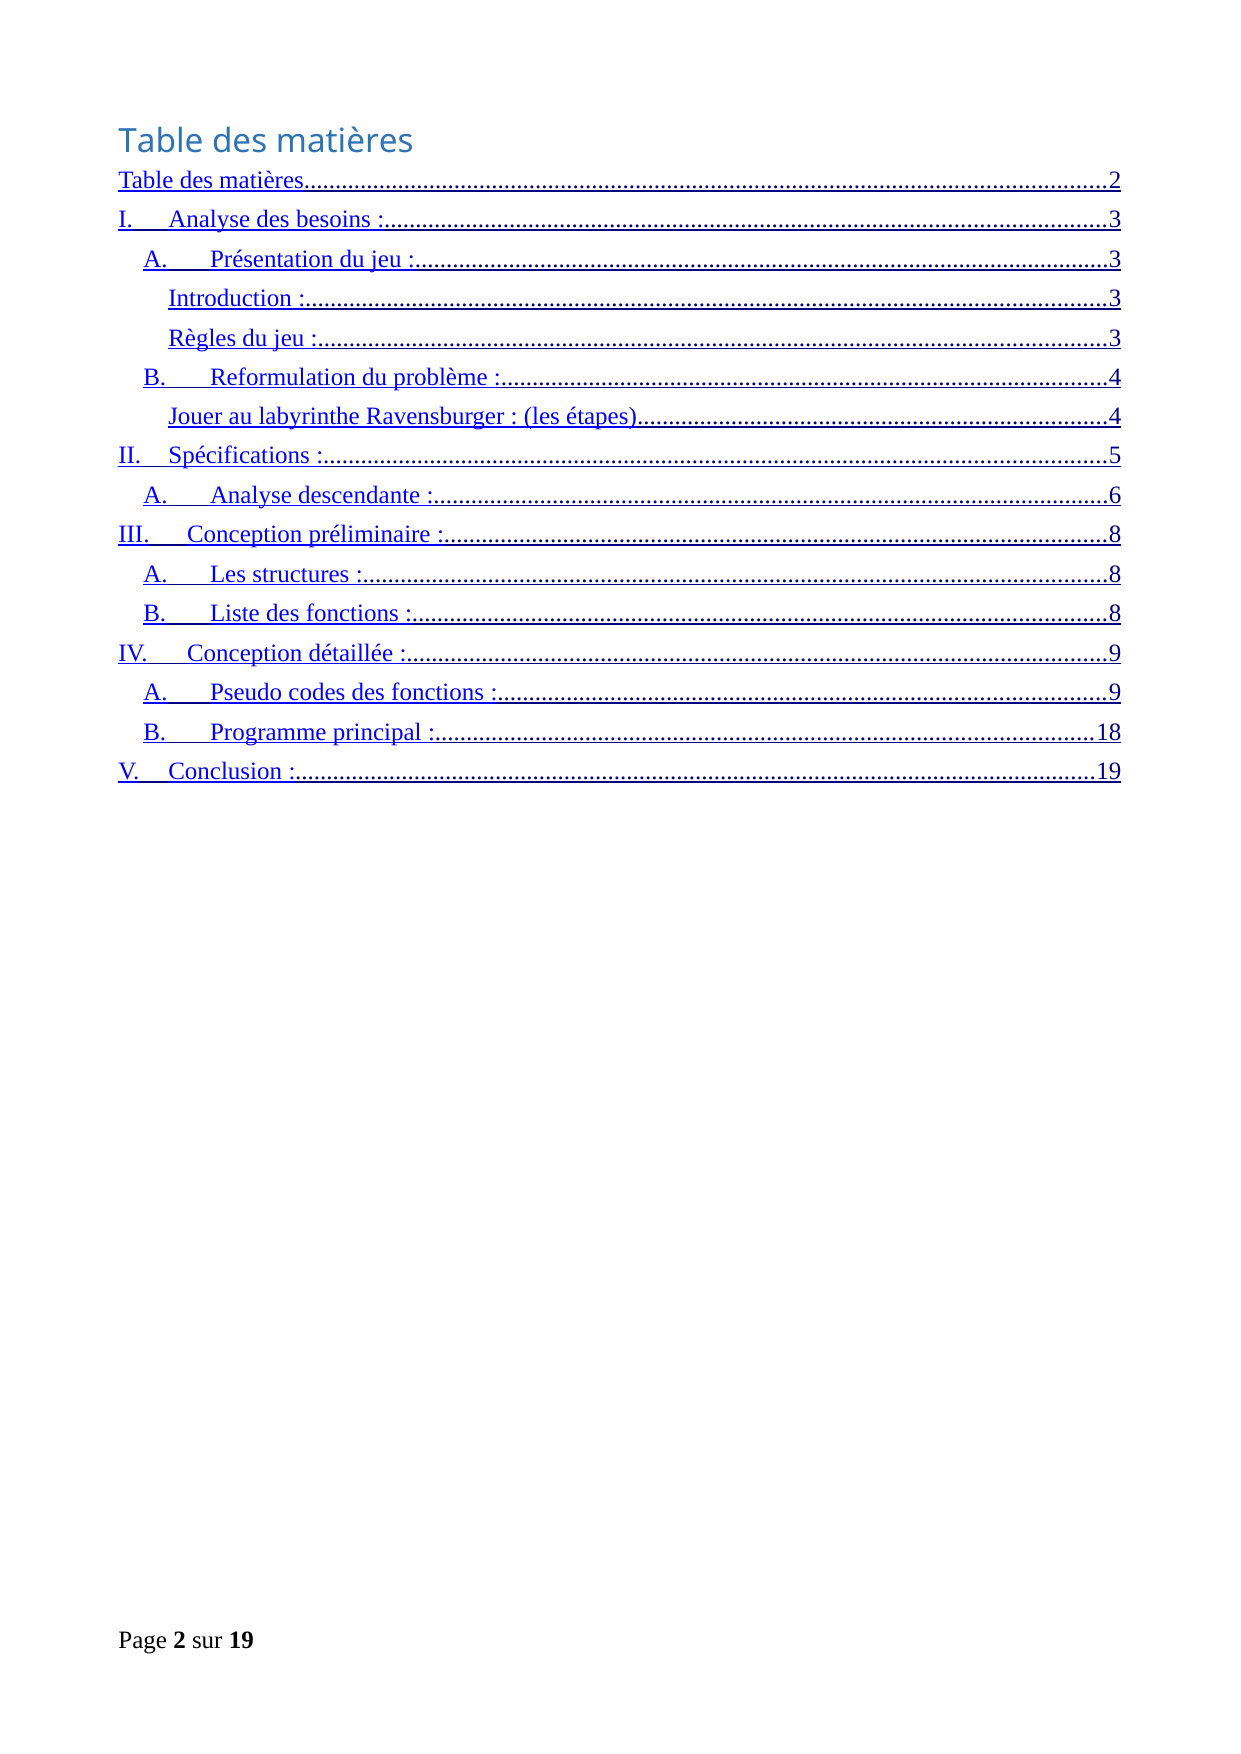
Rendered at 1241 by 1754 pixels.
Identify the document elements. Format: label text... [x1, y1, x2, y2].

text Jouer au labyrinthe Ravensburger : (les étapes) 4 [168, 401, 1122, 430]
text Table des matières 2 [118, 165, 1122, 194]
text A. Présentation du jeu : 3 [143, 244, 1122, 273]
text A. Les structures : 8 [143, 559, 1122, 588]
text Table des matières [118, 117, 1122, 163]
text V. Conclusion : 19 [118, 756, 1122, 785]
text III. Conception préliminaire : 8 [118, 519, 1122, 548]
text B. Reformulation du problème : 4 [143, 362, 1122, 391]
text I. Analyse des besoins : 3 [118, 204, 1122, 234]
text IV. Conception détaillée : 9 [118, 638, 1122, 667]
text B. Liste des fonctions : 8 [143, 598, 1122, 627]
text A. Analyse descendante : 6 [143, 480, 1122, 509]
text A. Pseudo codes des fonctions : 9 [143, 677, 1122, 706]
text Introduction : 3 [168, 283, 1122, 312]
text II. Spécifications : 5 [118, 441, 1122, 469]
text Règles du jeu : 3 [168, 323, 1122, 351]
text B. Programme principal : 18 [143, 717, 1122, 746]
